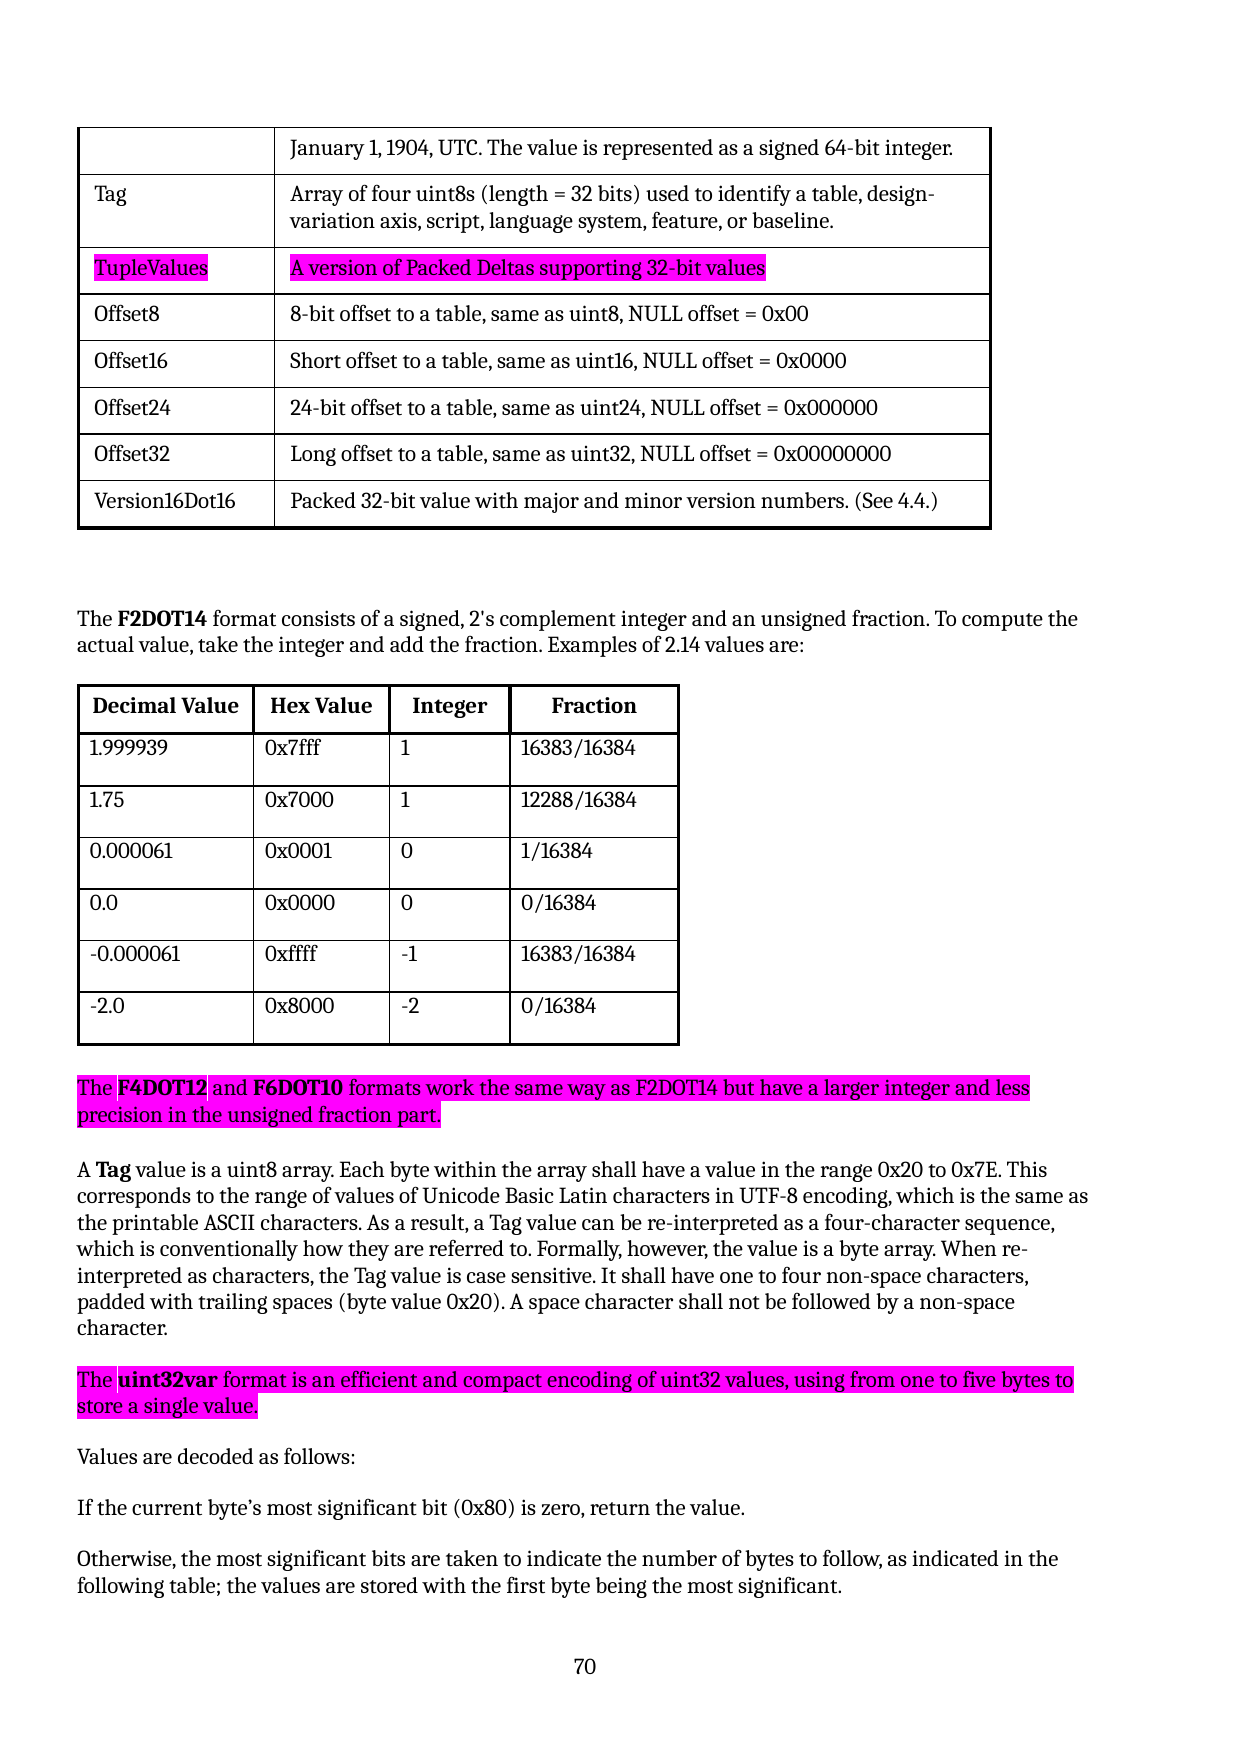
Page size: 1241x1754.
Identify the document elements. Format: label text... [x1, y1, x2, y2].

table_cell 0x7000 [254, 787, 389, 837]
table_cell [80, 128, 274, 173]
text A Tag value is a uint8 array. Each byte within the array shall have a value in the range 0x20 to 0x7E. This corresponds to the range of values of Unicode Basic Latin characters in UTF-8 encoding, which is the same as the printable ASCII characters. As a result, a Tag value can be re-interpreted as a four-character sequence, which is conventionally how they are referred to. Formally, however, the value is a byte array. When re-interpreted as characters, the Tag value is case sensitive. It shall have one to four non-space characters, padded with trailing spaces (byte value 0x20). A space character shall not be followed by a non-space character. [77, 1157, 1093, 1341]
table_header Integer [391, 687, 508, 732]
text The uint32var format is an efficient and compact encoding of uint32 values, using from one to five bytes to store a single value. [77, 1366, 1093, 1419]
table_cell Tag [80, 175, 274, 246]
table_header Fraction [512, 687, 677, 732]
table_cell Short offset to a table, same as uint16, NULL offset = 0x0000 [275, 341, 989, 386]
table_cell 1 [390, 735, 509, 785]
table_cell TupleValues [80, 248, 274, 293]
table_cell 0/16384 [511, 890, 677, 940]
text Otherwise, the most significant bits are taken to indicate the number of bytes to follow, as indicated in the following table; the values are stored with the first byte being the most significant. [77, 1546, 1093, 1599]
table_cell 0x0000 [254, 890, 389, 940]
text The F4DOT12 and F6DOT10 formats work the same way as F2DOT14 but have a larger integer and less precision in the unsigned fraction part. [77, 1075, 1093, 1128]
table_cell 24-bit offset to a table, same as uint24, NULL offset = 0x000000 [275, 388, 989, 433]
text If the current byte’s most significant bit (0x80) is zero, return the value. [77, 1495, 1093, 1521]
table_cell 1.999939 [80, 735, 253, 785]
table_cell January 1, 1904, UTC. The value is represented as a signed 64-bit integer. [275, 128, 989, 173]
table_header Decimal Value [80, 687, 252, 732]
table_cell Offset16 [80, 341, 274, 386]
text The F2DOT14 format consists of a signed, 2's complement integer and an unsigned fraction. To compute the actual value, take the integer and add the fraction. Examples of 2.14 values are: [77, 606, 1093, 659]
table_cell -2 [390, 993, 509, 1043]
table_cell Offset32 [80, 435, 274, 480]
table_cell 12288/16384 [511, 787, 677, 837]
table_cell Long offset to a table, same as uint32, NULL offset = 0x00000000 [275, 435, 989, 480]
table_cell 0.000061 [80, 838, 253, 888]
table_cell 16383/16384 [511, 941, 677, 991]
table_cell Offset24 [80, 388, 274, 433]
table_cell 8-bit offset to a table, same as uint8, NULL offset = 0x00 [275, 295, 989, 340]
table_header Hex Value [255, 687, 388, 732]
table_cell -2.0 [80, 993, 253, 1043]
table_cell 0.0 [80, 890, 253, 940]
table_cell 0x8000 [254, 993, 389, 1043]
table_cell 0x0001 [254, 838, 389, 888]
table_cell -1 [390, 941, 509, 991]
table_cell 1 [390, 787, 509, 837]
text Values are decoded as follows: [77, 1444, 1093, 1470]
table_cell Packed 32-bit value with major and minor version numbers. (See 4.4.) [275, 481, 989, 526]
table_cell 0/16384 [511, 993, 677, 1043]
table_cell 16383/16384 [511, 735, 677, 785]
table_cell 0 [390, 838, 509, 888]
table_cell 0 [390, 890, 509, 940]
table_cell Array of four uint8s (length = 32 bits) used to identify a table, design-variation axis, script, language system, feature, or baseline. [275, 175, 989, 246]
table_cell 0x7fff [254, 735, 389, 785]
table_cell -0.000061 [80, 941, 253, 991]
table_cell Version16Dot16 [80, 481, 274, 526]
table_cell 1/16384 [511, 838, 677, 888]
table_cell A version of Packed Deltas supporting 32-bit values [275, 248, 989, 293]
table_cell 0xffff [254, 941, 389, 991]
table_cell Offset8 [80, 295, 274, 340]
table_cell 1.75 [80, 787, 253, 837]
